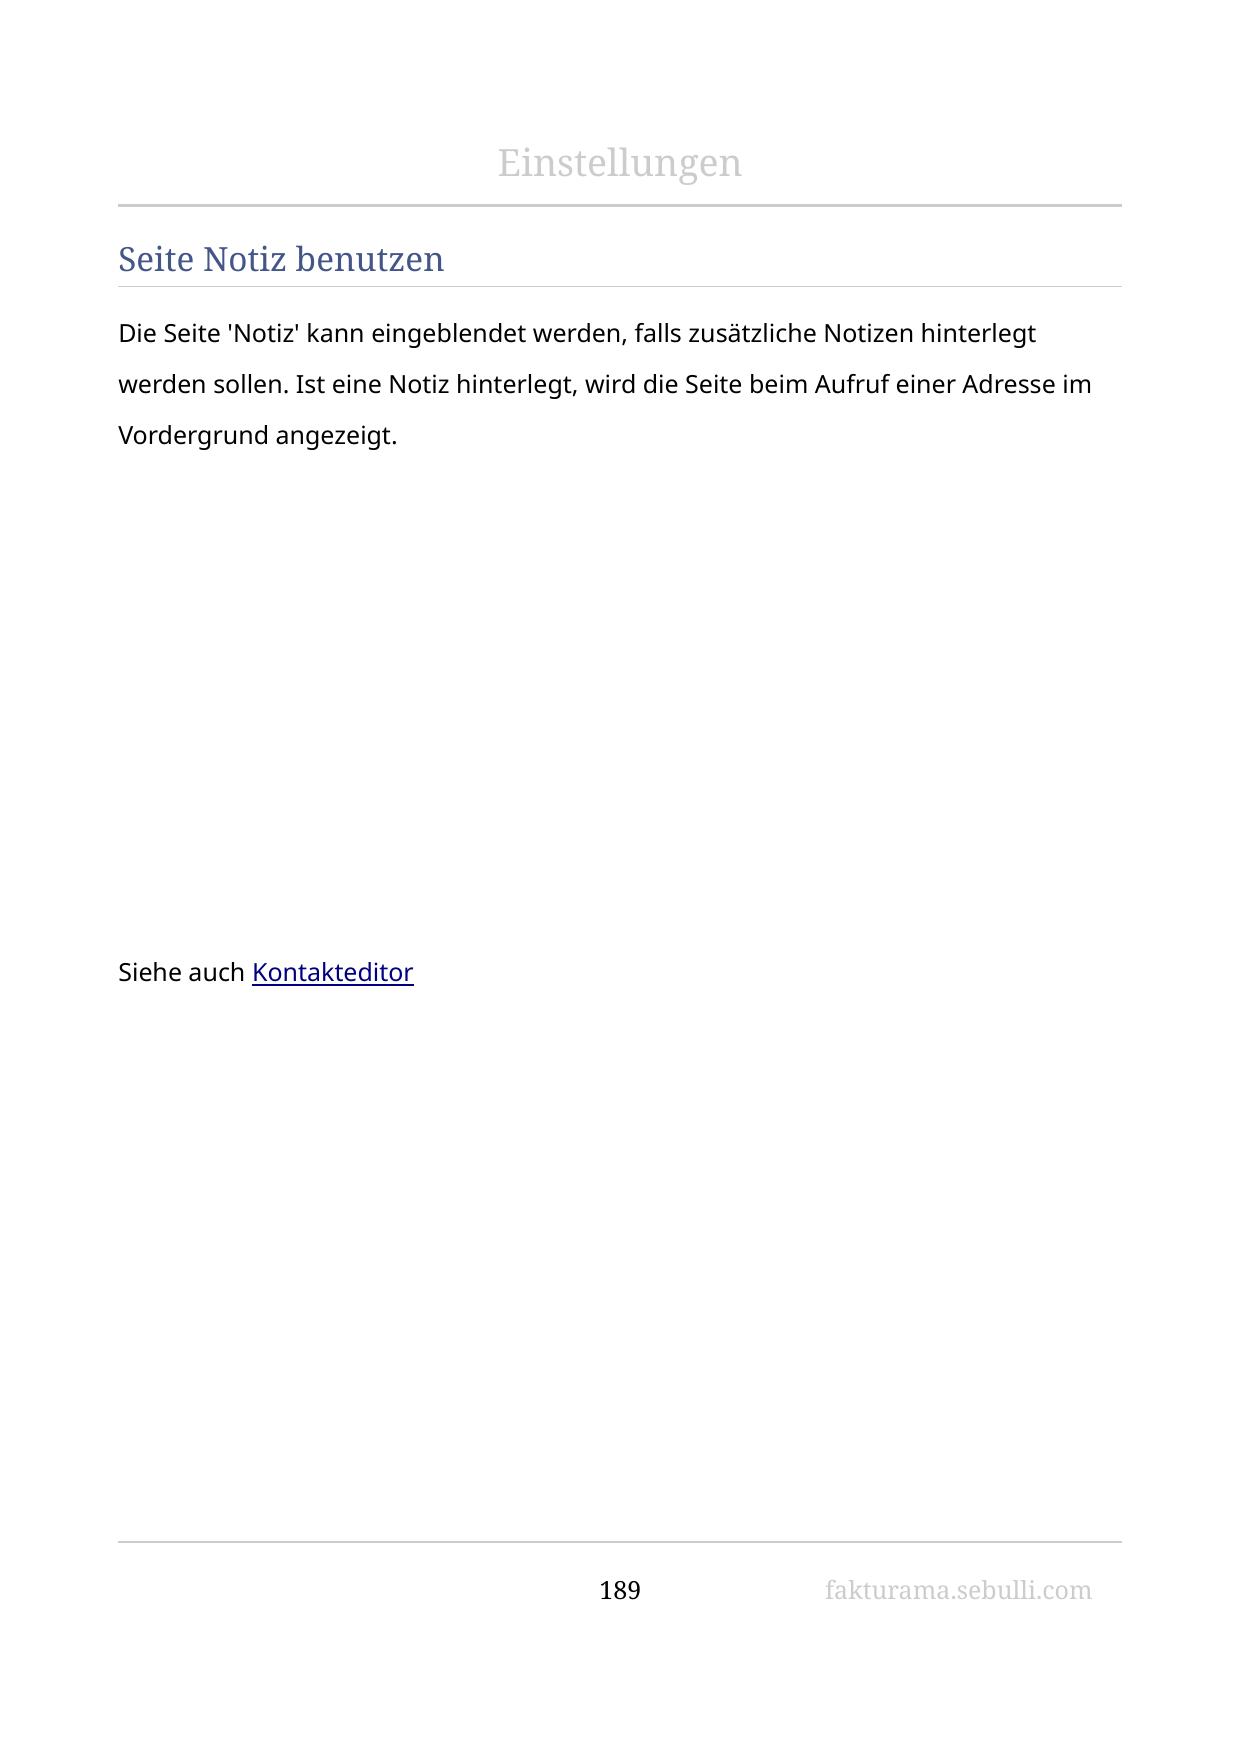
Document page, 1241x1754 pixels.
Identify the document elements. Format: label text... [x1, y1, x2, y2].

subtitle Seite Notiz benutzen [118, 236, 1122, 286]
text Siehe auch Kontakteditor [118, 955, 1122, 989]
text Die Seite 'Notiz' kann eingeblendet werden, falls zusätzliche Notizen hinterlegt werden sollen. Ist eine Notiz hinterlegt, wird die Seite beim Aufruf einer Adresse im Vordergrund angezeigt. [118, 316, 1122, 452]
